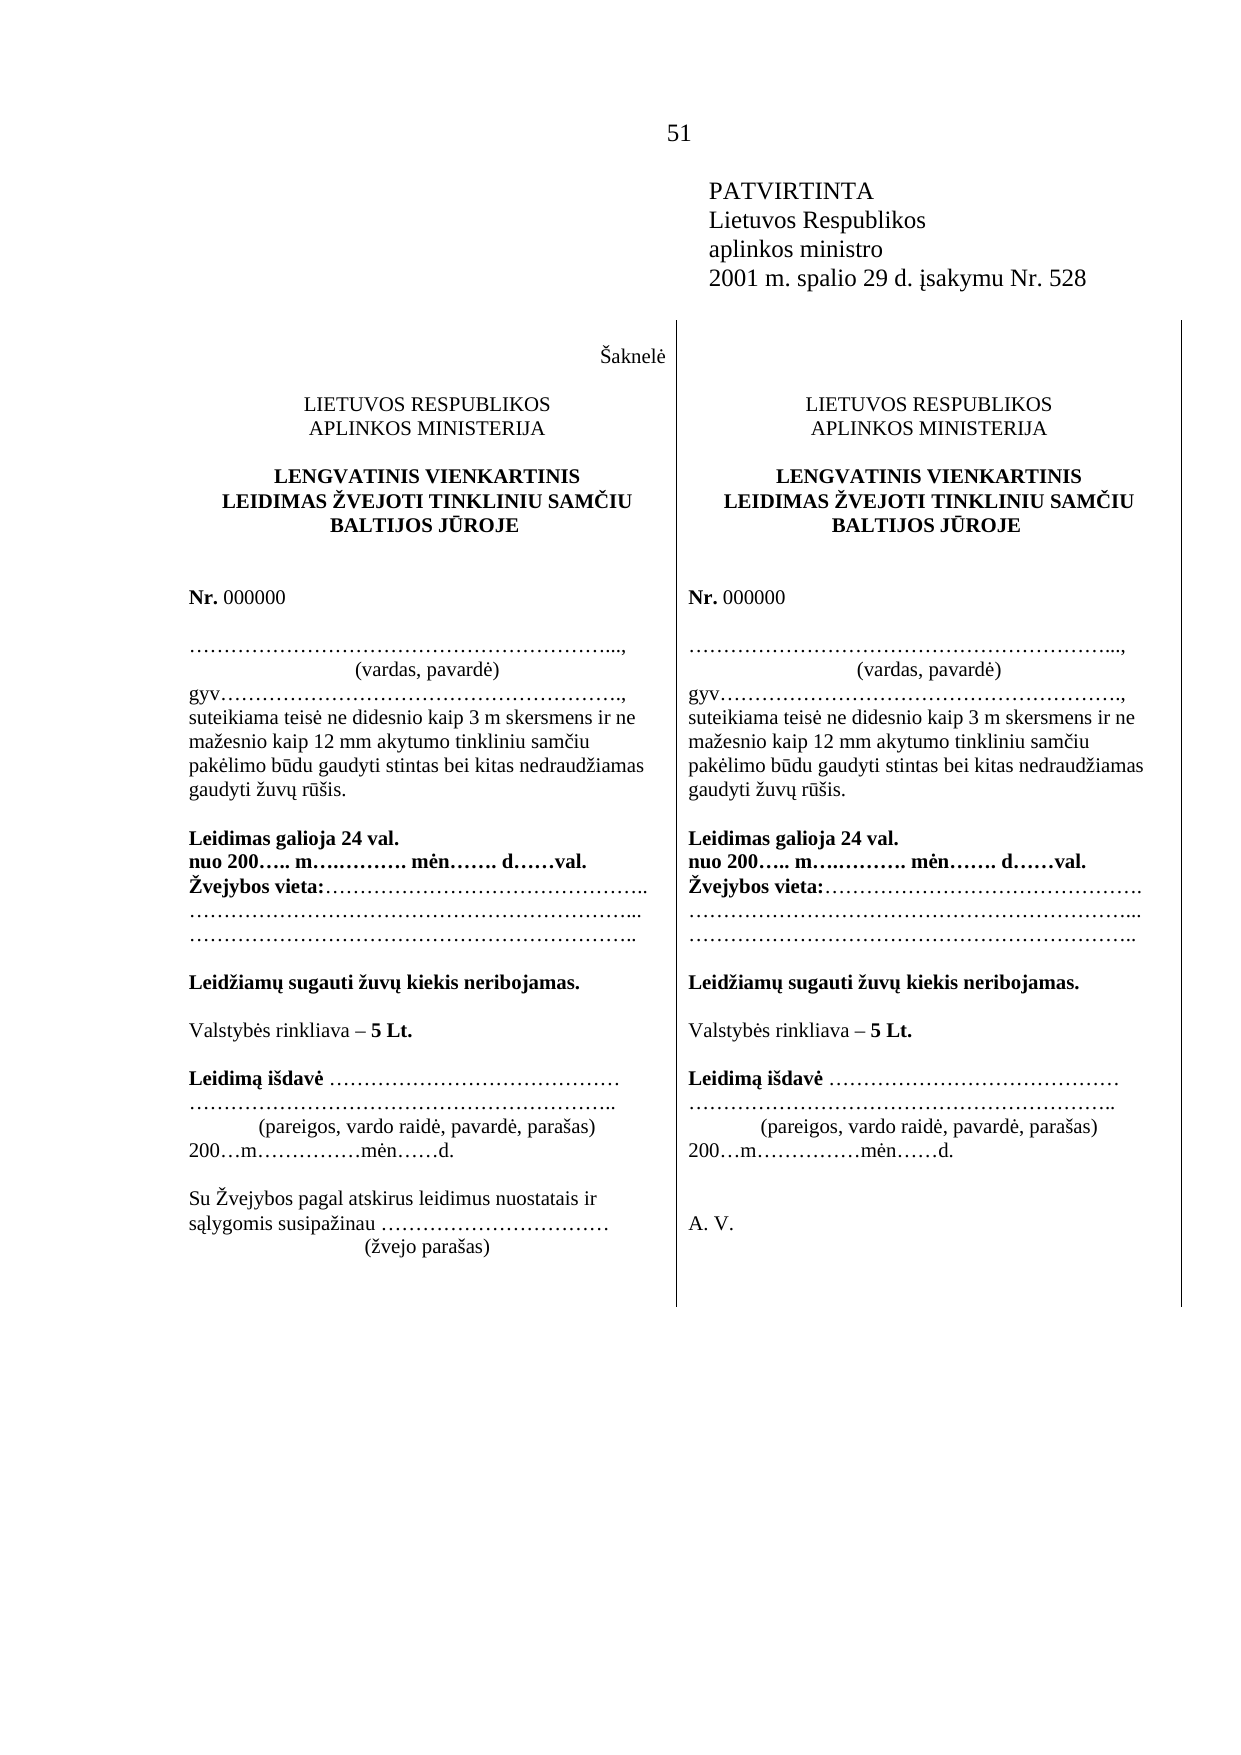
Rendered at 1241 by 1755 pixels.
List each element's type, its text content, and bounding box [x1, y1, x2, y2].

text Patvirtinta [177, 176, 1181, 205]
text aplinkos ministro [177, 234, 1181, 263]
table_header LIETUVOS RESPUBLIKOS APLINKOS MINISTERIJA Lengvatinis Vienkartinis leidimas žvejOTI TINKLINIu SAMČIU BALTIJOS JŪROJE Nr. 000000 ……………………………………………………..., (vardas, pavardė) gyv…………………………………………………., suteikiama teisė ne didesnio kaip 3 m skersmens ir ne mažesnio kaip 12 mm akytumo tinkliniu samčiu pakėlimo būdu gaudyti stintas bei kitas nedraudžiamas gaudyti žuvų rūšis. Leidimas galioja 24 val. nuo 200….. m….………. mėn……. d……val. Žvejybos vieta:………………………………………. ………………………………………………………... ……………………………………………………….. Leidžiamų sugauti žuvų kiekis neribojamas. Valstybės rinkliava – 5 Lt. Leidimą išdavė …………………………………… …………………………………………………….. (pareigos, vardo raidė, pavardė, parašas) 200…m……………mėn……d. A. V. [677, 320, 1181, 1307]
table_header Šaknelė LIETUVOS RESPUBLIKOS APLINKOS MINISTERIJA Lengvatinis VIENKARTINIS LEIDIMAS ŽVEJOTI TINKLINIu SAMČIU BALTIJOS JŪROJE Nr. 000000 ……………………………………………………..., (vardas, pavardė) gyv…………………………………………………., suteikiama teisė ne didesnio kaip 3 m skersmens ir ne mažesnio kaip 12 mm akytumo tinkliniu samčiu pakėlimo būdu gaudyti stintas bei kitas nedraudžiamas gaudyti žuvų rūšis. Leidimas galioja 24 val. nuo 200….. m….………. mėn……. d……val. Žvejybos vieta:……………………………………….. ………………………………………………………... ……………………………………………………….. Leidžiamų sugauti žuvų kiekis neribojamas. Valstybės rinkliava – 5 Lt. Leidimą išdavė …………………………………… …………………………………………………….. (pareigos, vardo raidė, pavardė, parašas) 200…m……………mėn……d. Su žvejybos pagal atskirus leidimus nuostatais ir sąlygomis susipažinau …………………………… (žvejo parašas) [177, 320, 676, 1307]
text Lietuvos Respublikos [177, 205, 1181, 234]
text 2001 m. spalio 29 d. įsakymu Nr. 528 [177, 263, 1181, 291]
